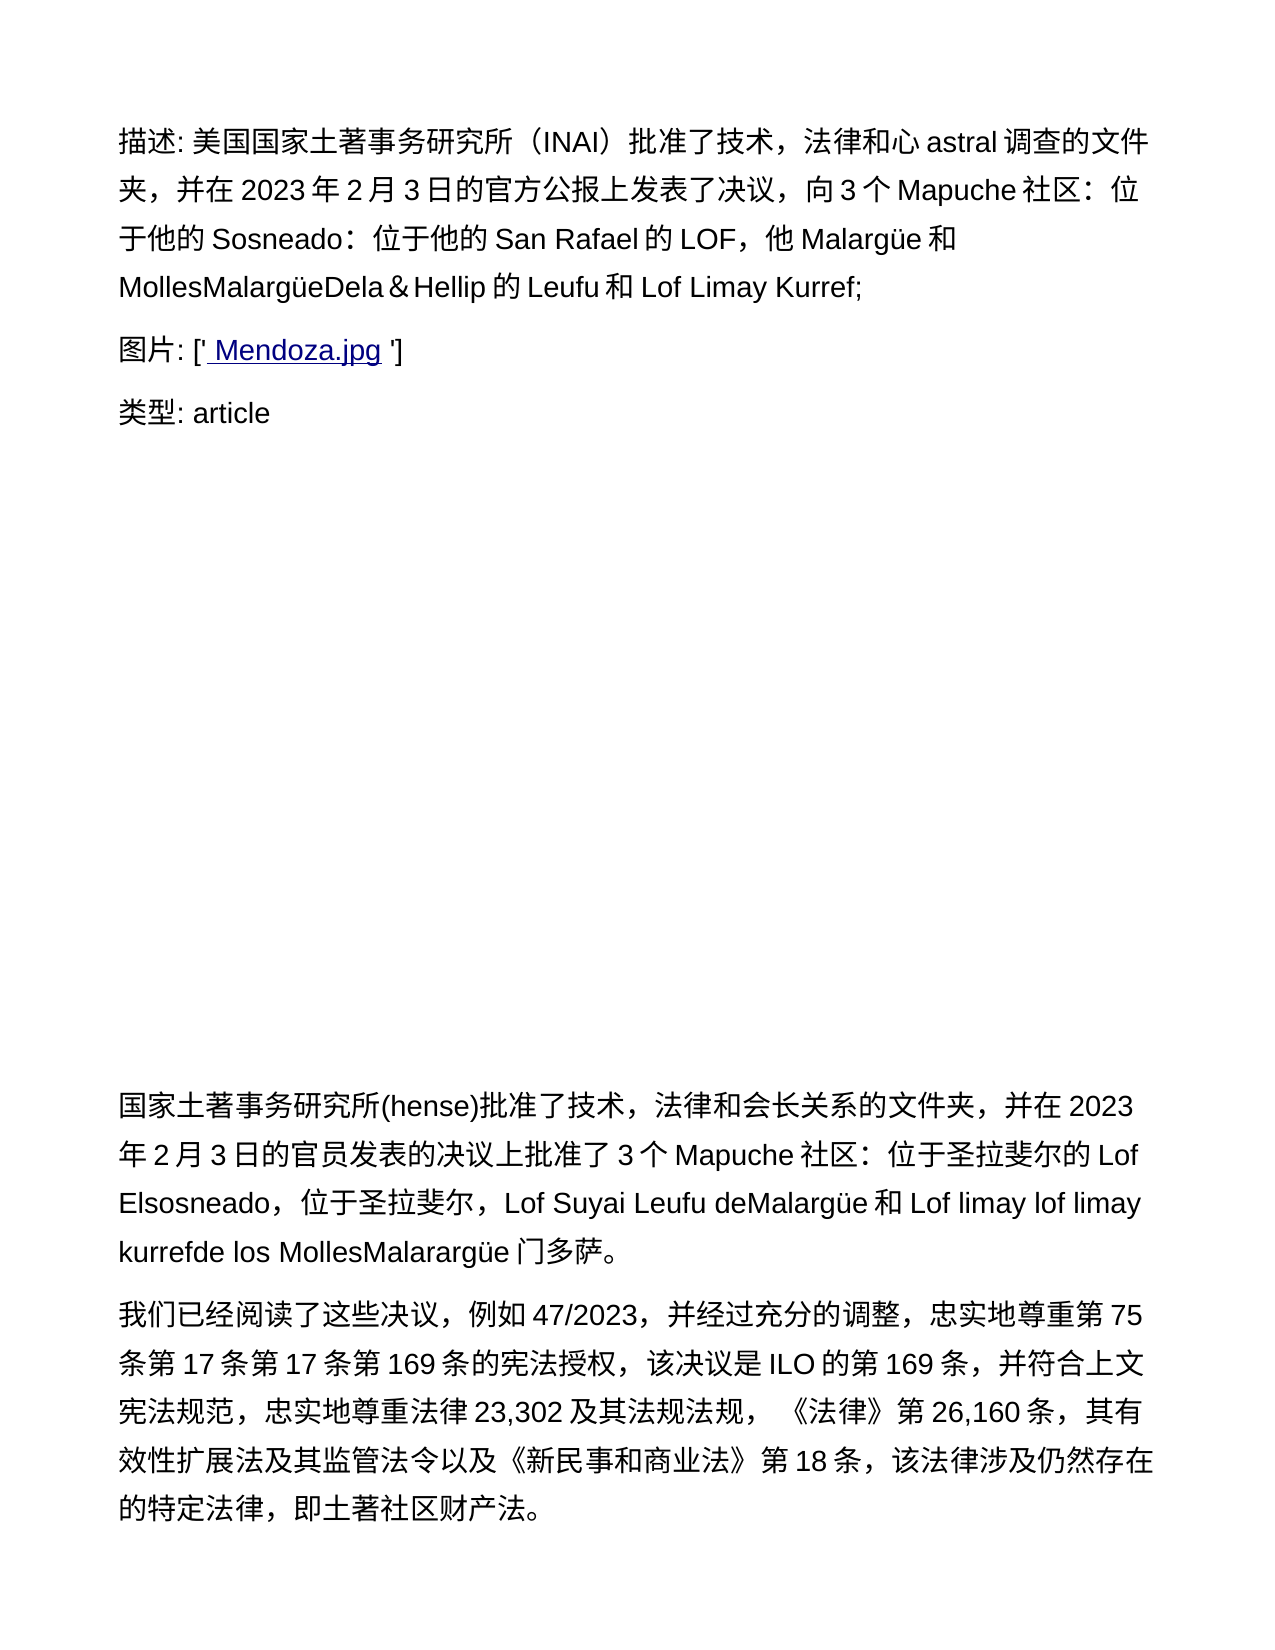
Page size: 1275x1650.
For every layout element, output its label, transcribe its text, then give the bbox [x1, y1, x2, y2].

text 国家土著事务研究所(hense)批准了技术，法律和会长关系的文件夹，并在2023年2月3日的官员发表的决议上批准了3个Mapuche社区：位于圣拉斐尔的Lof Elsosneado，位于圣拉斐尔，Lof Suyai Leufu deMalargüe和Lof limay lof limay kurrefde los MollesMalarargüe门多萨。 [118, 453, 1157, 1271]
text 图片: [' Mendoza.jpg '] [118, 327, 1157, 369]
text 描述: 美国国家土著事务研究所（INAI）批准了技术，法律和心astral调查的文件夹，并在2023年2月3日的官方公报上发表了决议，向3个Mapuche社区：位于他的Sosneado：位于他的San Rafael的LOF，他Malargüe和MollesMalargüeDela＆Hellip的Leufu和Lof Limay Kurref; [118, 118, 1157, 306]
text 我们已经阅读了这些决议，例如47/2023，并经过充分的调整，忠实地尊重第75条第17条第17条第169条的宪法授权，该决议是ILO的第169条，并符合上文宪法规范，忠实地尊重法律23,302及其法规法规， 《法律》第26,160条，其有效性扩展法及其监管法令以及《新民事和商业法》第18条，该法律涉及仍然存在的特定法律，即土著社区财产法。 [118, 1292, 1157, 1528]
text 类型: article [118, 390, 1157, 432]
